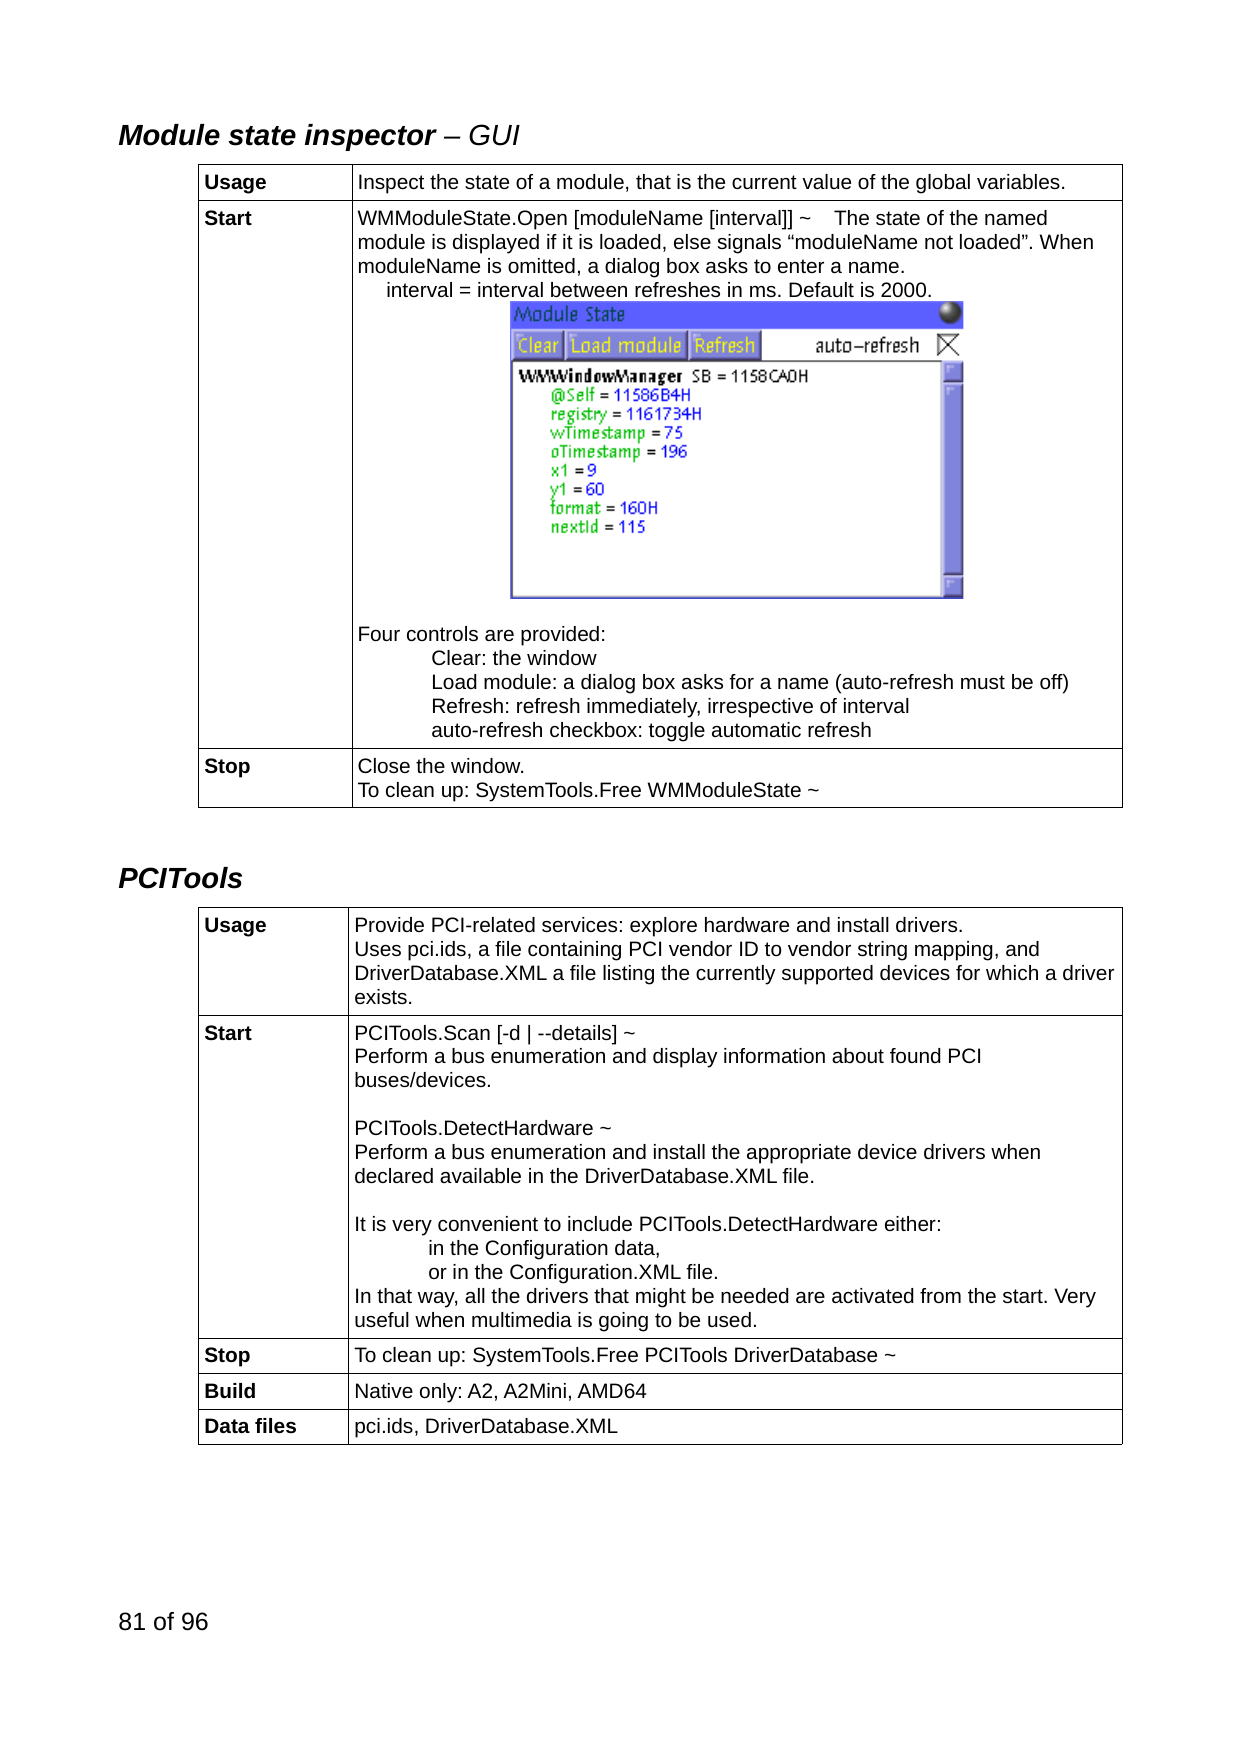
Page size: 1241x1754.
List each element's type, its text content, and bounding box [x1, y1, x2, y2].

table_cell To clean up: SystemTools.Free PCITools DriverDatabase ~ [349, 1339, 1122, 1373]
table_cell Native only: A2, A2Mini, AMD64 [349, 1374, 1122, 1408]
table_header Usage [199, 908, 348, 1014]
table_cell Data files [199, 1410, 348, 1444]
table_cell PCITools.Scan [-d | --details] ~ Perform a bus enumeration and display information about found PCI buses/devices. PCITools.DetectHardware ~ Perform a bus enumeration and install the appropriate device drivers when declared available in the DriverDatabase.XML file. It is very convenient to include PCITools.DetectHardware either: in the Configuration data, or in the Configuration.XML file. In that way, all the drivers that might be needed are activated from the start. Very useful when multimedia is going to be used. [349, 1016, 1122, 1337]
table_cell Start [199, 1016, 348, 1337]
table_cell Start [199, 201, 352, 748]
table_header Inspect the state of a module, that is the current value of the global variables. [353, 165, 1122, 200]
table_header Usage [199, 165, 352, 200]
table_cell Build [199, 1374, 348, 1408]
table_cell Stop [199, 1339, 348, 1373]
table_header Provide PCI-related services: explore hardware and install drivers. Uses pci.ids, a file containing PCI vendor ID to vendor string mapping, and DriverDatabase.XML a file listing the currently supported devices for which a driver exists. [349, 908, 1122, 1014]
table_cell WMModuleState.Open [moduleName [interval]] ~ The state of the named module is displayed if it is loaded, else signals “moduleName not loaded”. When moduleName is omitted, a dialog box asks to enter a name. interval = interval between refreshes in ms. Default is 2000. Four controls are provided: Clear: the window Load module: a dialog box asks for a name (auto-refresh must be off) Refresh: refresh immediately, irrespective of interval auto-refresh checkbox: toggle automatic refresh [353, 201, 1122, 748]
table_cell Stop [199, 749, 352, 807]
table_cell pci.ids, DriverDatabase.XML [349, 1410, 1122, 1444]
table_cell Close the window. To clean up: SystemTools.Free WMModuleState ~ [353, 749, 1122, 807]
subtitle PCITools [118, 861, 1122, 894]
picture [510, 301, 964, 599]
subtitle Module state inspector – GUI [118, 118, 1122, 152]
